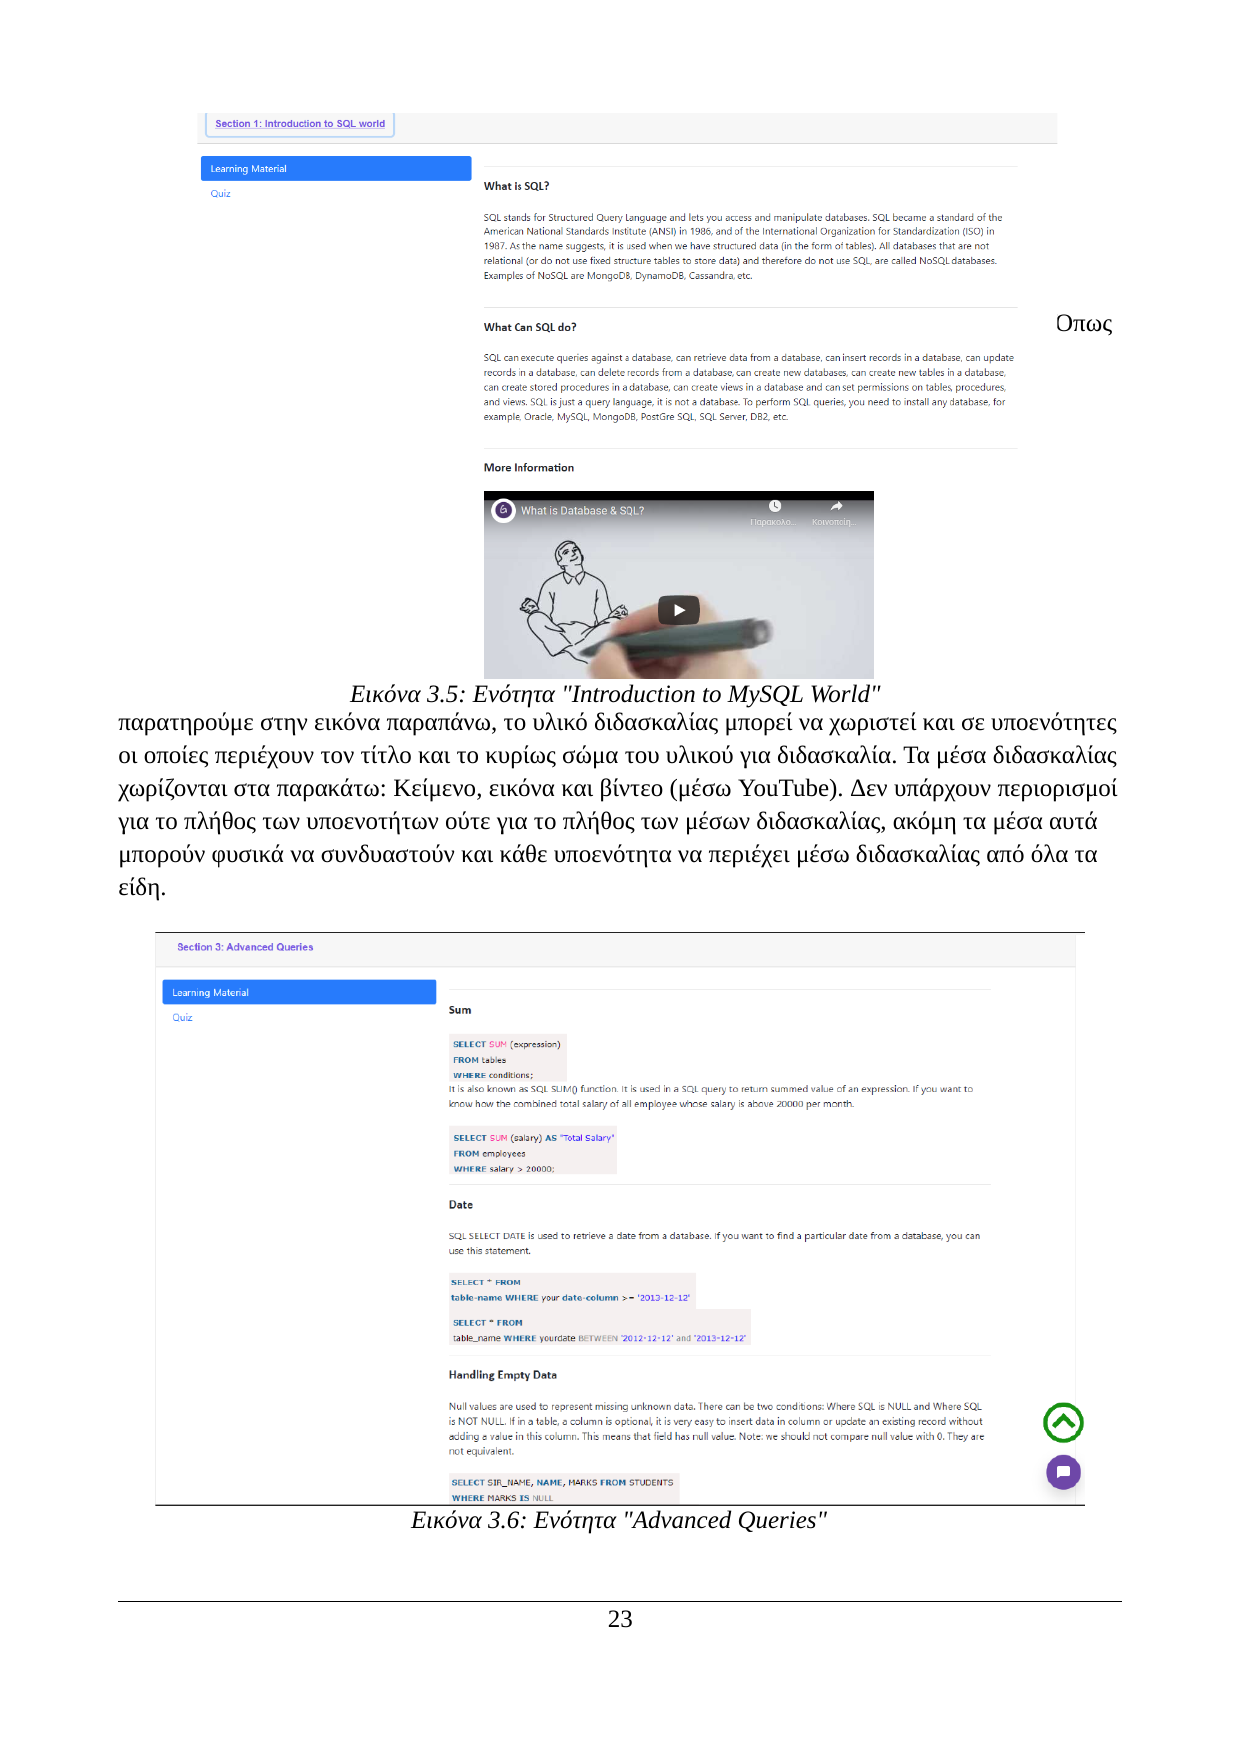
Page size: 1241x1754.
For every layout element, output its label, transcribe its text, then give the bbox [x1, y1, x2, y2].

picture [155, 932, 1085, 1506]
text Όπως παρατηρούμε στην εικόνα παραπάνω, το υλικό διδασκαλίας μπορεί να χωριστεί και σε υποενότητες οι οποίες περιέχουν τον τίτλο και το κυρίως σώμα του υλικού για διδασκαλία. Τα μέσα διδασκαλίας χωρίζονται στα παρακάτω: Κείμενο, εικόνα και βίντεο (μέσω YouTube). Δεν υπάρχουν περιορισμοί για το πλήθος των υποενοτήτων ούτε για το πλήθος των μέσων διδασκαλίας, ακόμη τα μέσα αυτά μπορούν φυσικά να συνδυαστούν και κάθε υποενότητα να περιέχει μέσω διδασκαλίας από όλα τα είδη. [118, 679, 1122, 901]
text Εικόνα 3.6: Ενότητα "Advanced Queries" [155, 1506, 1085, 1534]
text Εικόνα 3.5: Ενότητα "Introduction to MySQL World" [178, 679, 1055, 707]
picture [197, 113, 1058, 679]
